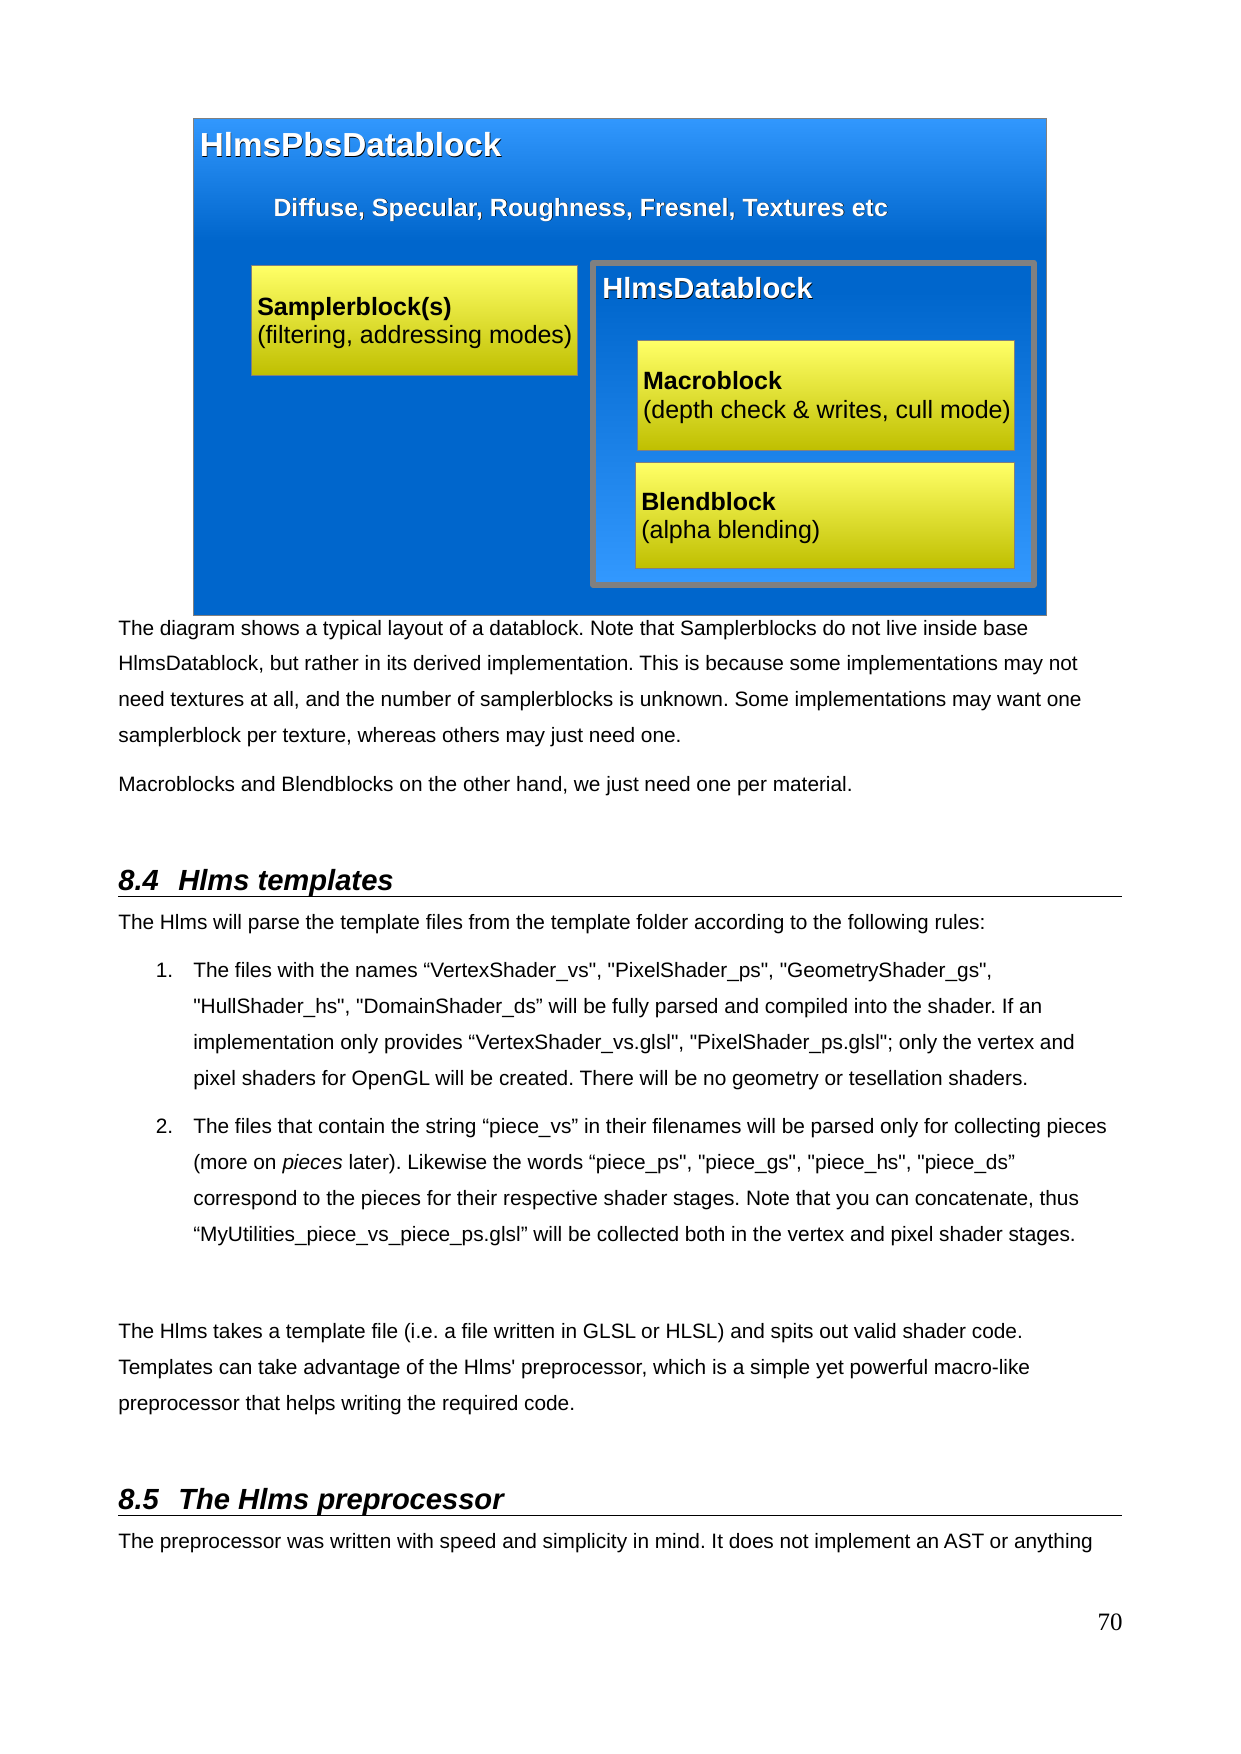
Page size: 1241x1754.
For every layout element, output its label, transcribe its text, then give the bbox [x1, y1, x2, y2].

text The diagram shows a typical layout of a datablock. Note that Samplerblocks do not live inside base HlmsDatablock, but rather in its derived implementation. This is because some implementations may not need textures at all, and the number of samplerblocks is unknown. Some implementations may want one samplerblock per texture, whereas others may just need one. [118, 615, 1122, 747]
text The preprocessor was written with speed and simplicity in mind. It does not implement an AST or anything [118, 1529, 1122, 1553]
text The Hlms will parse the template files from the template folder according to the following rules: [118, 909, 1122, 933]
subtitle Hlms templates [118, 862, 1122, 896]
text Macroblocks and Blendblocks on the other hand, we just need one per material. [118, 772, 1122, 796]
list The files with the names “VertexShader_vs", "PixelShader_ps", "GeometryShader_gs", "HullShader_hs", "DomainShader_ds” will be fully parsed and compiled into the shader. If an implementation only provides “VertexShader_vs.glsl", "PixelShader_ps.glsl"; only the vertex and pixel shaders for OpenGL will be created. There will be no geometry or tesellation shaders. [156, 958, 1122, 1090]
list The files that contain the string “piece_vs” in their filenames will be parsed only for collecting pieces (more on pieces later). Likewise the words “piece_ps", "piece_gs", "piece_hs", "piece_ds” correspond to the pieces for their respective shader stages. Note that you can concatenate, thus “MyUtilities_piece_vs_piece_ps.glsl” will be collected both in the vertex and pixel shader stages. [156, 1114, 1122, 1246]
text The Hlms takes a template file (i.e. a file written in GLSL or HLSL) and spits out valid shader code. Templates can take advantage of the Hlms' preprocessor, which is a simple yet powerful macro-like preprocessor that helps writing the required code. [118, 1319, 1122, 1415]
subtitle The Hlms preprocessor [118, 1482, 1122, 1515]
